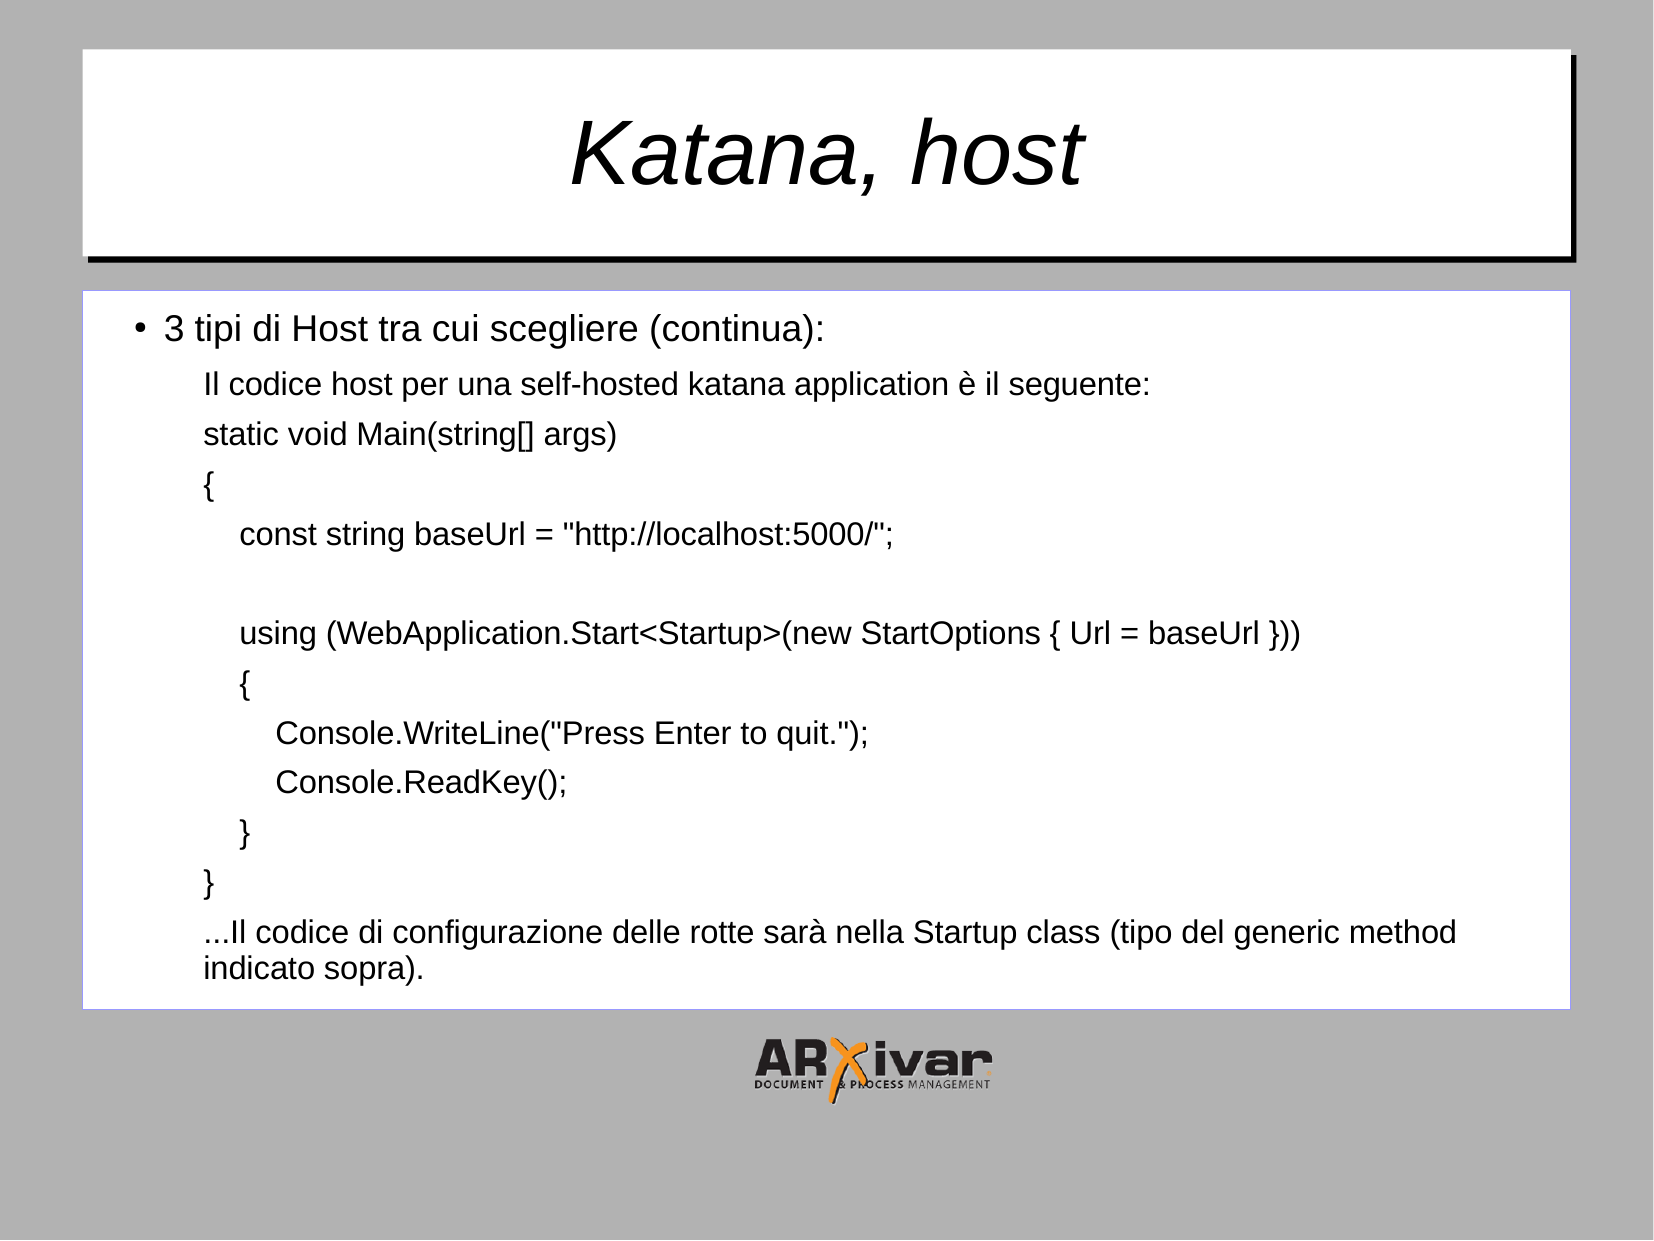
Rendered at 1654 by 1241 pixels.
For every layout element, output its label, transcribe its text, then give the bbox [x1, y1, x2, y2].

picture [755, 1031, 993, 1111]
list 3 tipi di Host tra cui scegliere (continua): Il codice host per una self-hosted katana application è il seguente: static void Main(string[] args) { const string baseUrl = "http://localhost:5000/"; using (WebApplication.Start<Startup>(new StartOptions { Url = baseUrl })) { Console.WriteLine("Press Enter to quit."); Console.ReadKey(); } } ...Il codice di configurazione delle rotte sarà nella Startup class (tipo del generic method indicato sopra). [82, 290, 1571, 1010]
title Katana, host [82, 49, 1571, 257]
